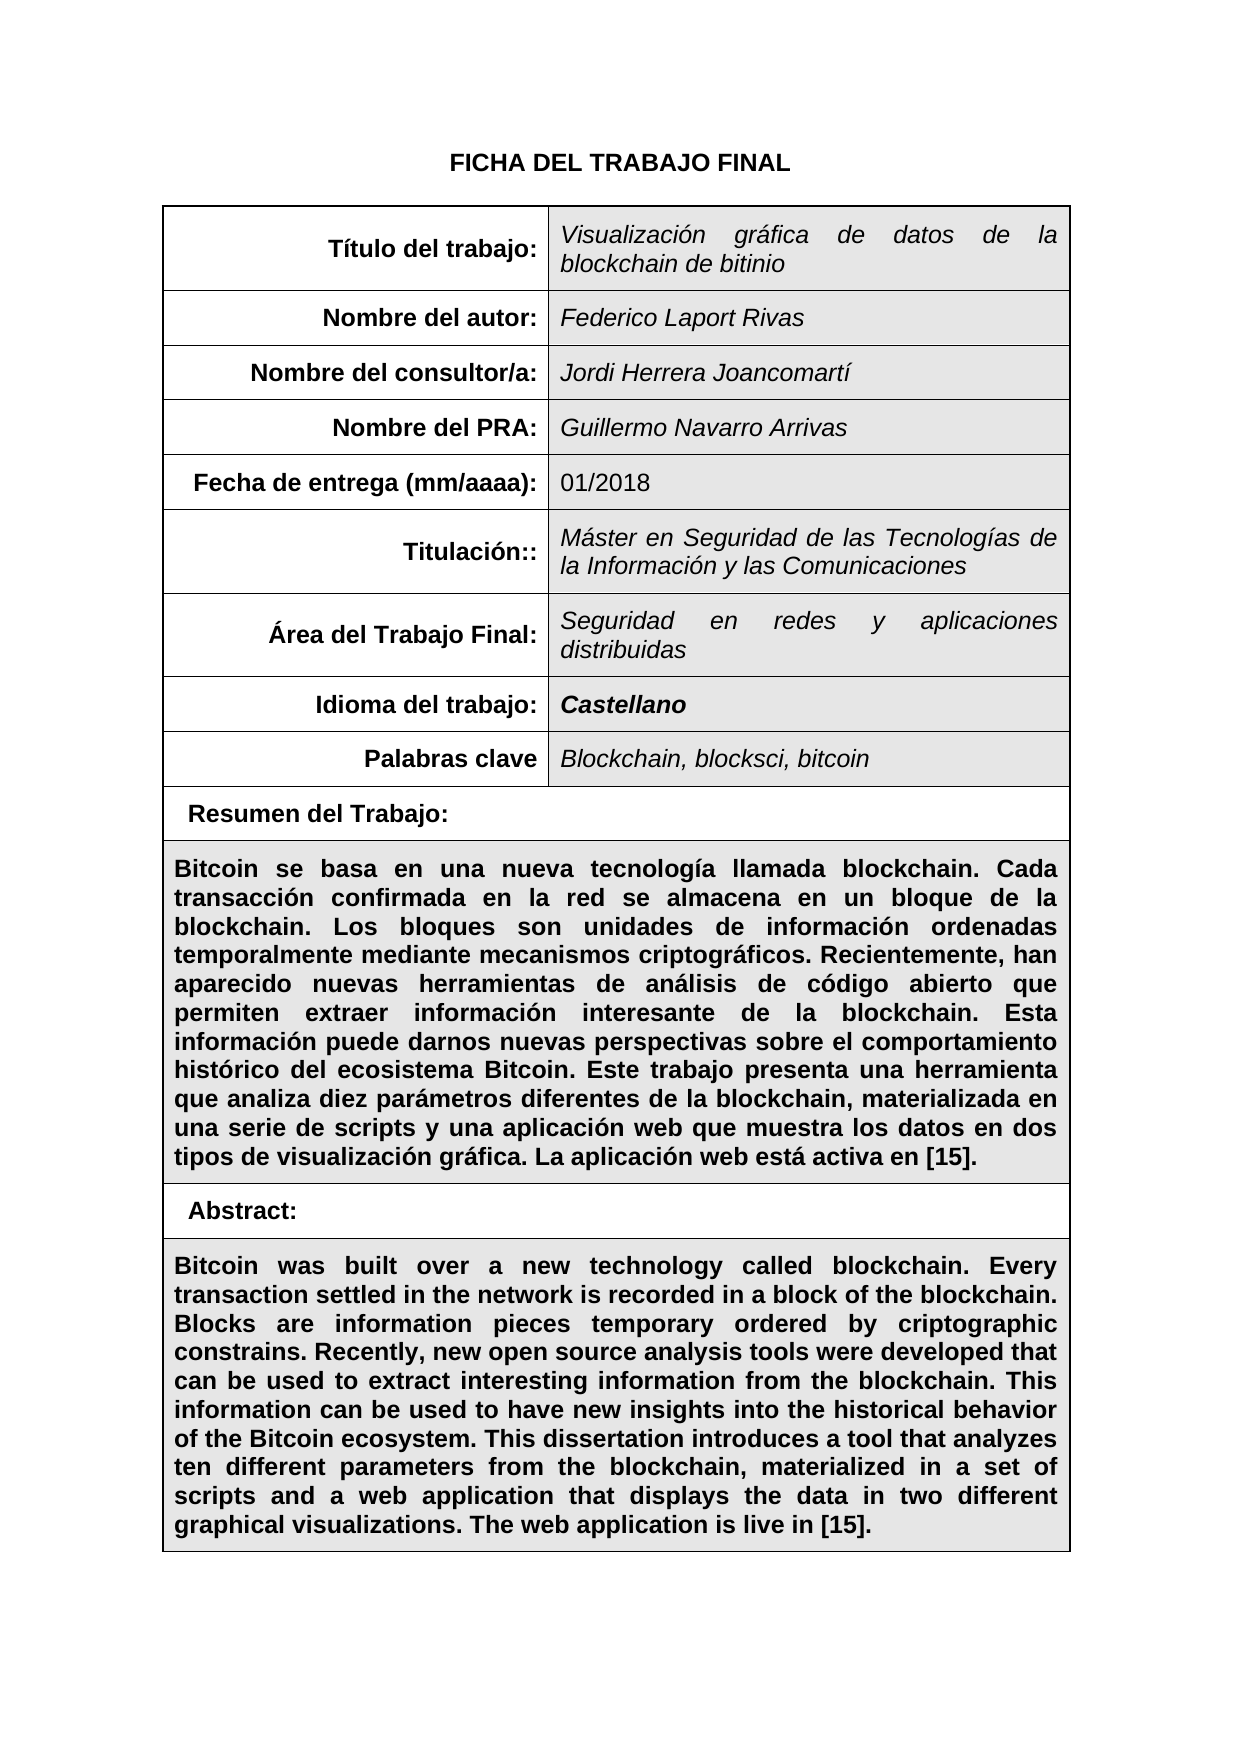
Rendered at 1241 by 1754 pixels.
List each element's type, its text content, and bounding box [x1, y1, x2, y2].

table_cell Federico Laport Rivas [549, 291, 1069, 344]
table_cell Nombre del autor: [164, 291, 548, 344]
table_header Visualización gráfica de datos de la blockchain de bitinio [549, 207, 1069, 290]
table_cell Palabras clave [164, 732, 548, 786]
table_cell Blockchain, blocksci, bitcoin [549, 732, 1069, 786]
table_cell Castellano [549, 677, 1069, 731]
table_cell Fecha de entrega (mm/aaaa): [164, 455, 548, 509]
table_cell Nombre del consultor/a: [164, 346, 548, 399]
table_cell Jordi Herrera Joancomartí [549, 346, 1069, 399]
table_cell Área del Trabajo Final: [164, 594, 548, 676]
table_cell 01/2018 [549, 455, 1069, 509]
table_header Título del trabajo: [164, 207, 548, 290]
table_cell Seguridad en redes y aplicaciones distribuidas [549, 594, 1069, 676]
table_cell Resumen del Trabajo: [164, 787, 1069, 840]
table_cell Bitcoin se basa en una nueva tecnología llamada blockchain. Cada transacción confirmada en la red se almacena en un bloque de la blockchain. Los bloques son unidades de información ordenadas temporalmente mediante mecanismos criptográficos. Recientemente, han aparecido nuevas herramientas de análisis de código abierto que permiten extraer información interesante de la blockchain. Esta información puede darnos nuevas perspectivas sobre el comportamiento histórico del ecosistema Bitcoin. Este trabajo presenta una herramienta que analiza diez parámetros diferentes de la blockchain, materializada en una serie de scripts y una aplicación web que muestra los datos en dos tipos de visualización gráfica. La aplicación web está activa en [15]. [164, 841, 1069, 1183]
table_cell Abstract: [164, 1184, 1069, 1237]
table_cell Titulación:: [164, 510, 548, 592]
table_cell Máster en Seguridad de las Tecnologías de la Información y las Comunicaciones [549, 510, 1069, 592]
text FICHA DEL TRABAJO FINAL [177, 148, 1063, 176]
table_cell Guillermo Navarro Arrivas [549, 400, 1069, 454]
table_cell Bitcoin was built over a new technology called blockchain. Every transaction settled in the network is recorded in a block of the blockchain. Blocks are information pieces temporary ordered by criptographic constrains. Recently, new open source analysis tools were developed that can be used to extract interesting information from the blockchain. This information can be used to have new insights into the historical behavior of the Bitcoin ecosystem. This dissertation introduces a tool that analyzes ten different parameters from the blockchain, materialized in a set of scripts and a web application that displays the data in two different graphical visualizations. The web application is live in [15]. [164, 1239, 1069, 1551]
table_cell Nombre del PRA: [164, 400, 548, 454]
table_cell Idioma del trabajo: [164, 677, 548, 731]
